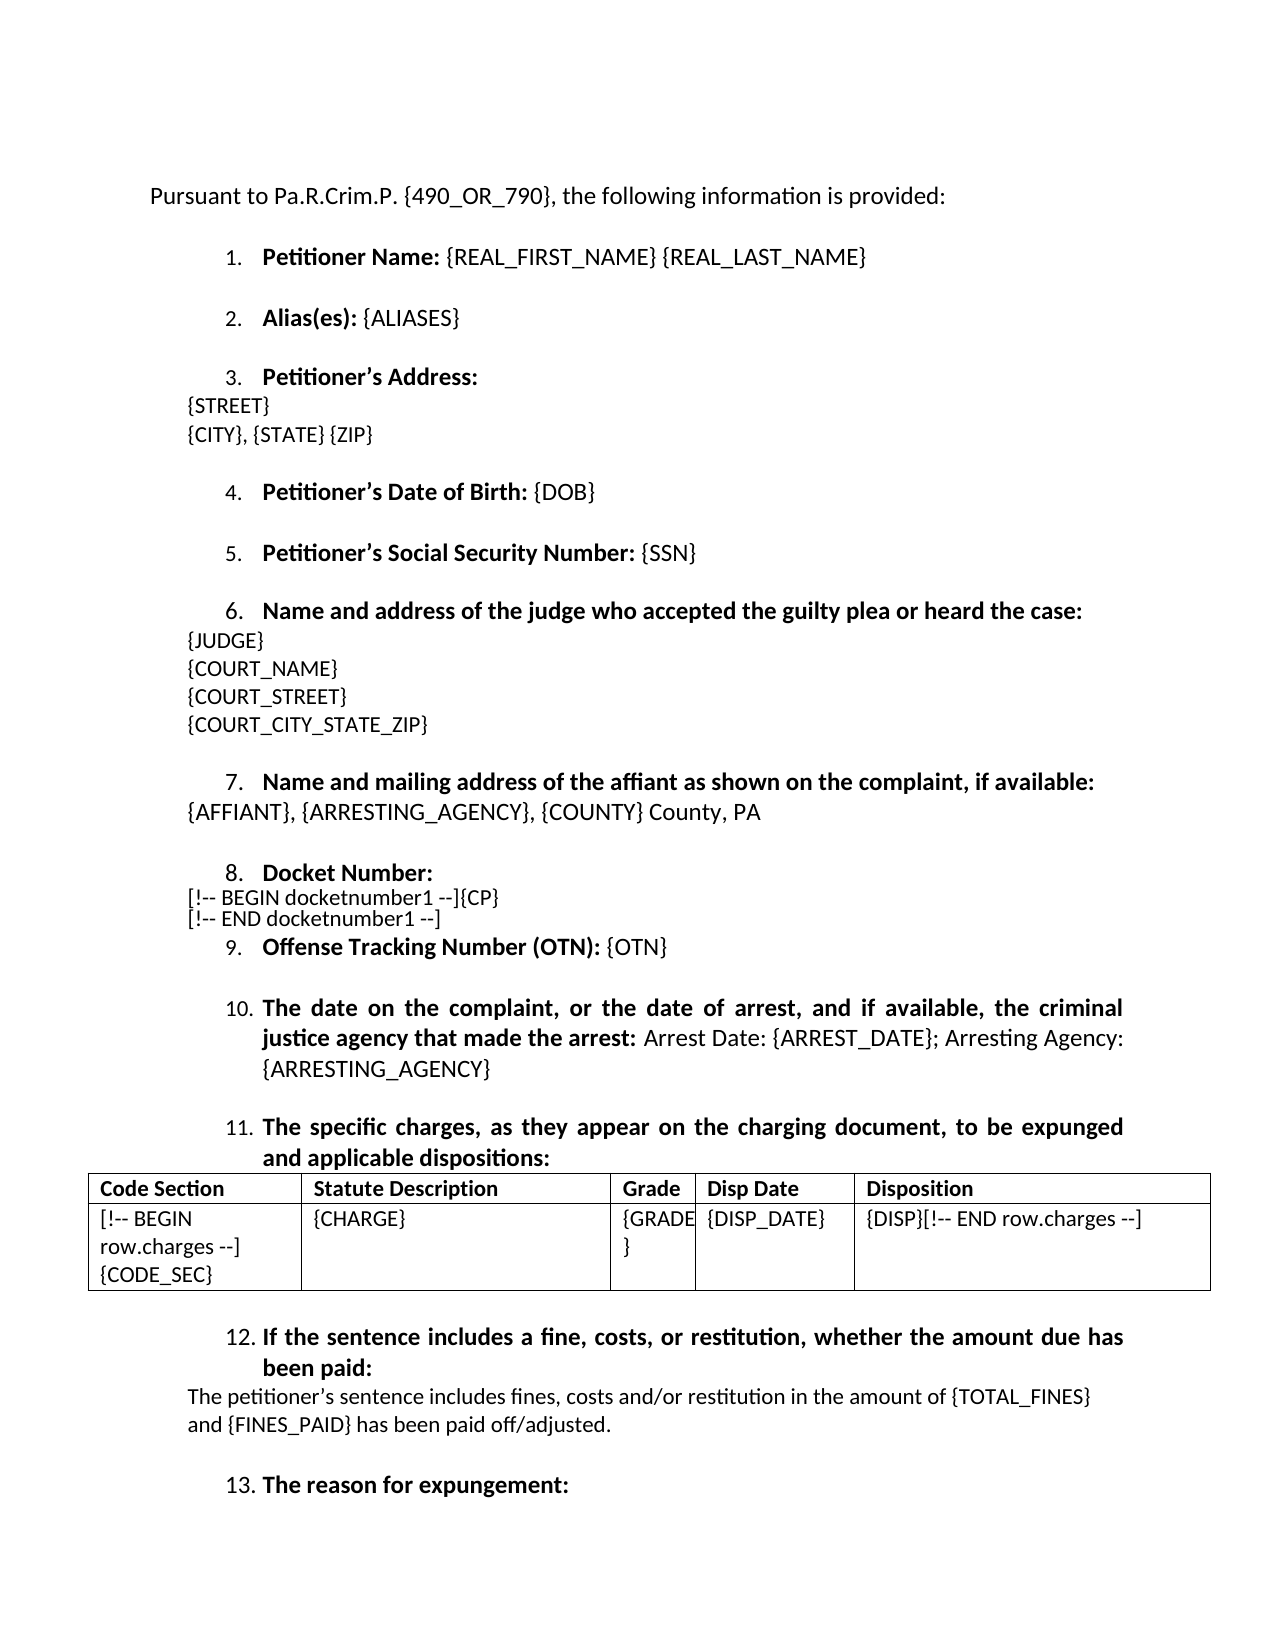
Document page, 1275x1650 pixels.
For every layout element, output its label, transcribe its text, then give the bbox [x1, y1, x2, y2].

list Alias(es): {ALIASES} [225, 303, 1125, 333]
list {COURT_STREET} [187, 682, 1125, 710]
list {COURT_CITY_STATE_ZIP} [187, 710, 1125, 738]
list {JUDGE} [187, 626, 1127, 654]
list The petitioner’s sentence includes fines, costs and/or restitution in the amount of {TOTAL_FINES} and {FINES_PAID} has been paid off/adjusted. [187, 1382, 1125, 1438]
list Offense Tracking Number (OTN): {OTN} [225, 931, 1125, 961]
list Petitioner’s Address: [225, 361, 1125, 392]
table_cell {DISP}[!-- END row.charges --] [855, 1204, 1210, 1290]
list {STREET} [187, 392, 1127, 420]
table_header Disp Date [696, 1174, 854, 1203]
table_cell [!-- BEGIN row.charges --]{CODE_SEC} [89, 1204, 301, 1290]
list If the sentence includes a fine, costs, or restitution, whether the amount due has been paid: [225, 1321, 1125, 1382]
table_header Grade [611, 1174, 695, 1203]
list Name and address of the judge who accepted the guilty plea or heard the case: [225, 595, 1125, 626]
table_cell {DISP_DATE} [696, 1204, 854, 1290]
list {CITY}, {STATE} {ZIP} [187, 420, 1125, 448]
list Petitioner Name: {REAL_FIRST_NAME} {REAL_LAST_NAME} [225, 242, 1125, 272]
list Name and mailing address of the affiant as shown on the complaint, if available: [225, 766, 1125, 796]
list The date on the complaint, or the date of arrest, and if available, the criminal justice agency that made the arrest: Arrest Date: {ARREST_DATE}; Arresting Agency: {ARRESTING_AGENCY} [225, 992, 1125, 1083]
list {AFFIANT}, {ARRESTING_AGENCY}, {COUNTY} County, PA [187, 796, 1125, 827]
table_header Statute Description [302, 1174, 610, 1203]
list [!-- END docketnumber1 --] [187, 909, 1127, 931]
list [!-- BEGIN docketnumber1 --]{CP} [187, 888, 1127, 909]
text Pursuant to Pa.R.Crim.P. {490_OR_790}, the following information is provided: [150, 181, 1125, 211]
list {COURT_NAME} [187, 654, 1125, 682]
table_header Code Section [89, 1174, 301, 1203]
list The specific charges, as they appear on the charging document, to be expunged and applicable dispositions: [225, 1112, 1125, 1173]
list Docket Number: [225, 857, 1125, 888]
table_header Disposition [855, 1174, 1210, 1203]
list Petitioner’s Date of Birth: {DOB} [225, 476, 1125, 506]
table_cell {GRADE} [611, 1204, 695, 1290]
list Petitioner’s Social Security Number: {SSN} [225, 537, 1125, 567]
table_cell {CHARGE} [302, 1204, 610, 1290]
list The reason for expungement: [225, 1469, 1125, 1499]
